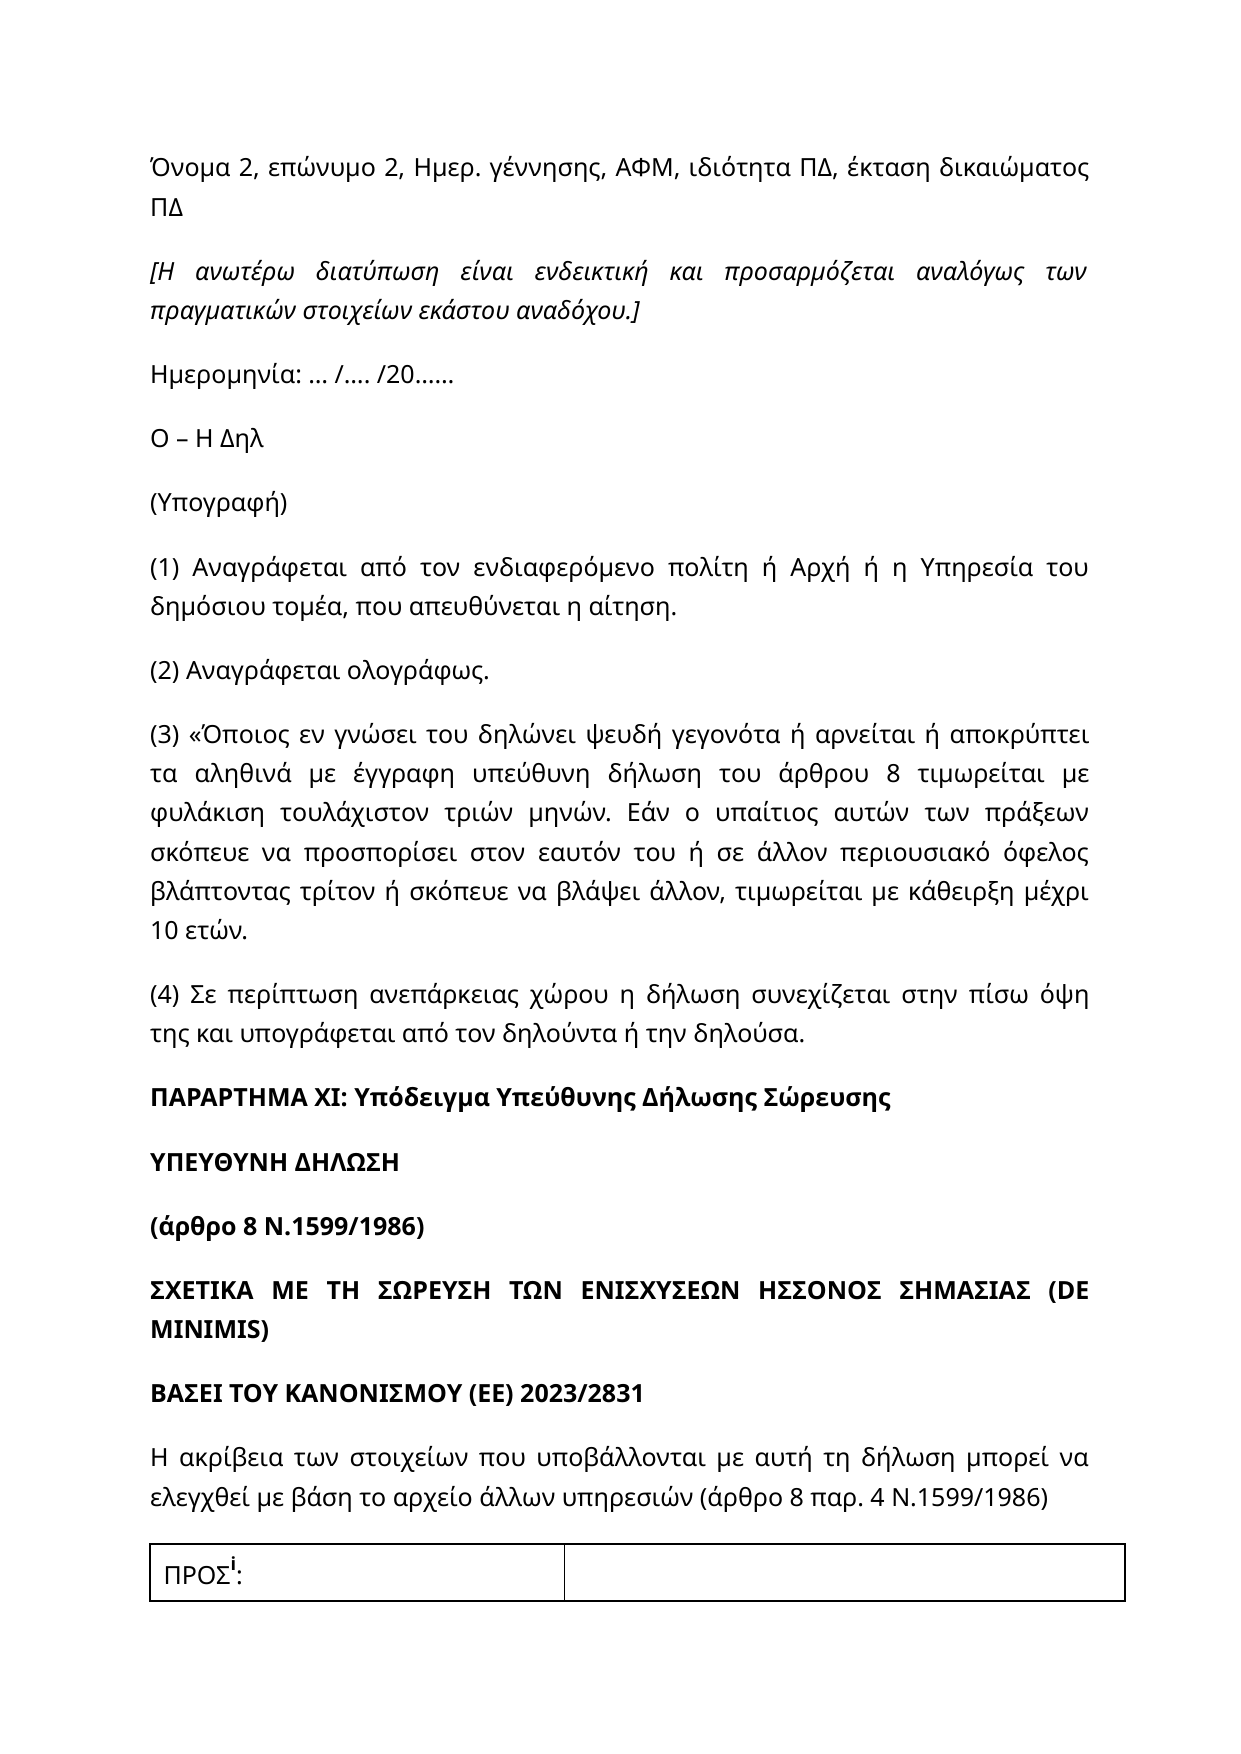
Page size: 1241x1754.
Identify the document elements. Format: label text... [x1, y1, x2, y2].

text [Η ανωτέρω διατύπωση είναι ενδεικτική και προσαρμόζεται αναλόγως των πραγματικών στοιχείων εκάστου αναδόχου.] [150, 253, 1090, 327]
table_header ΠΡΟΣi: [151, 1545, 564, 1600]
text ΥΠΕΥΘΥΝΗ ΔΗΛΩΣΗ [150, 1144, 1090, 1178]
text Ημερομηνία: … /…. /20…… [150, 357, 1090, 391]
text ΒΑΣΕΙ ΤΟΥ ΚΑΝΟΝΙΣΜΟΥ (EE) 2023/2831 [150, 1376, 1090, 1410]
text Η ακρίβεια των στοιχείων που υποβάλλονται με αυτή τη δήλωση μπορεί να ελεγχθεί με βάση το αρχείο άλλων υπηρεσιών (άρθρο 8 παρ. 4 Ν.1599/1986) [150, 1440, 1090, 1513]
text ΣΧΕΤΙΚΑ ΜΕ ΤΗ ΣΩΡΕΥΣΗ ΤΩΝ ΕΝΙΣΧΥΣΕΩΝ ΗΣΣΟΝΟΣ ΣΗΜΑΣΙΑΣ (DE MINIMIS) [150, 1272, 1090, 1346]
text (3) «Όποιος εν γνώσει του δηλώνει ψευδή γεγονότα ή αρνείται ή αποκρύπτει τα αληθινά με έγγραφη υπεύθυνη δήλωση του άρθρου 8 τιμωρείται με φυλάκιση τουλάχιστον τριών μηνών. Εάν ο υπαίτιος αυτών των πράξεων σκόπευε να προσπορίσει στον εαυτόν του ή σε άλλον περιουσιακό όφελος βλάπτοντας τρίτον ή σκόπευε να βλάψει άλλον, τιμωρείται με κάθειρξη μέχρι 10 ετών. [150, 717, 1090, 947]
text (1) Αναγράφεται από τον ενδιαφερόμενο πολίτη ή Αρχή ή η Υπηρεσία του δημόσιου τομέα, που απευθύνεται η αίτηση. [150, 549, 1090, 622]
text ΠΑΡΑΡΤΗΜΑ ΧΙ: Υπόδειγμα Υπεύθυνης Δήλωσης Σώρευσης [150, 1080, 1090, 1114]
text (2) Αναγράφεται ολογράφως. [150, 652, 1090, 687]
text (4) Σε περίπτωση ανεπάρκειας χώρου η δήλωση συνεχίζεται στην πίσω όψη της και υπογράφεται από τον δηλούντα ή την δηλούσα. [150, 977, 1090, 1050]
text (άρθρο 8 Ν.1599/1986) [150, 1208, 1090, 1242]
text Όνομα 2, επώνυμο 2, Ημερ. γέννησης, ΑΦΜ, ιδιότητα ΠΔ, έκταση δικαιώματος ΠΔ [150, 150, 1090, 223]
text (Υπογραφή) [150, 485, 1090, 519]
text Ο – Η Δηλ [150, 421, 1090, 455]
table_header [565, 1545, 1124, 1600]
